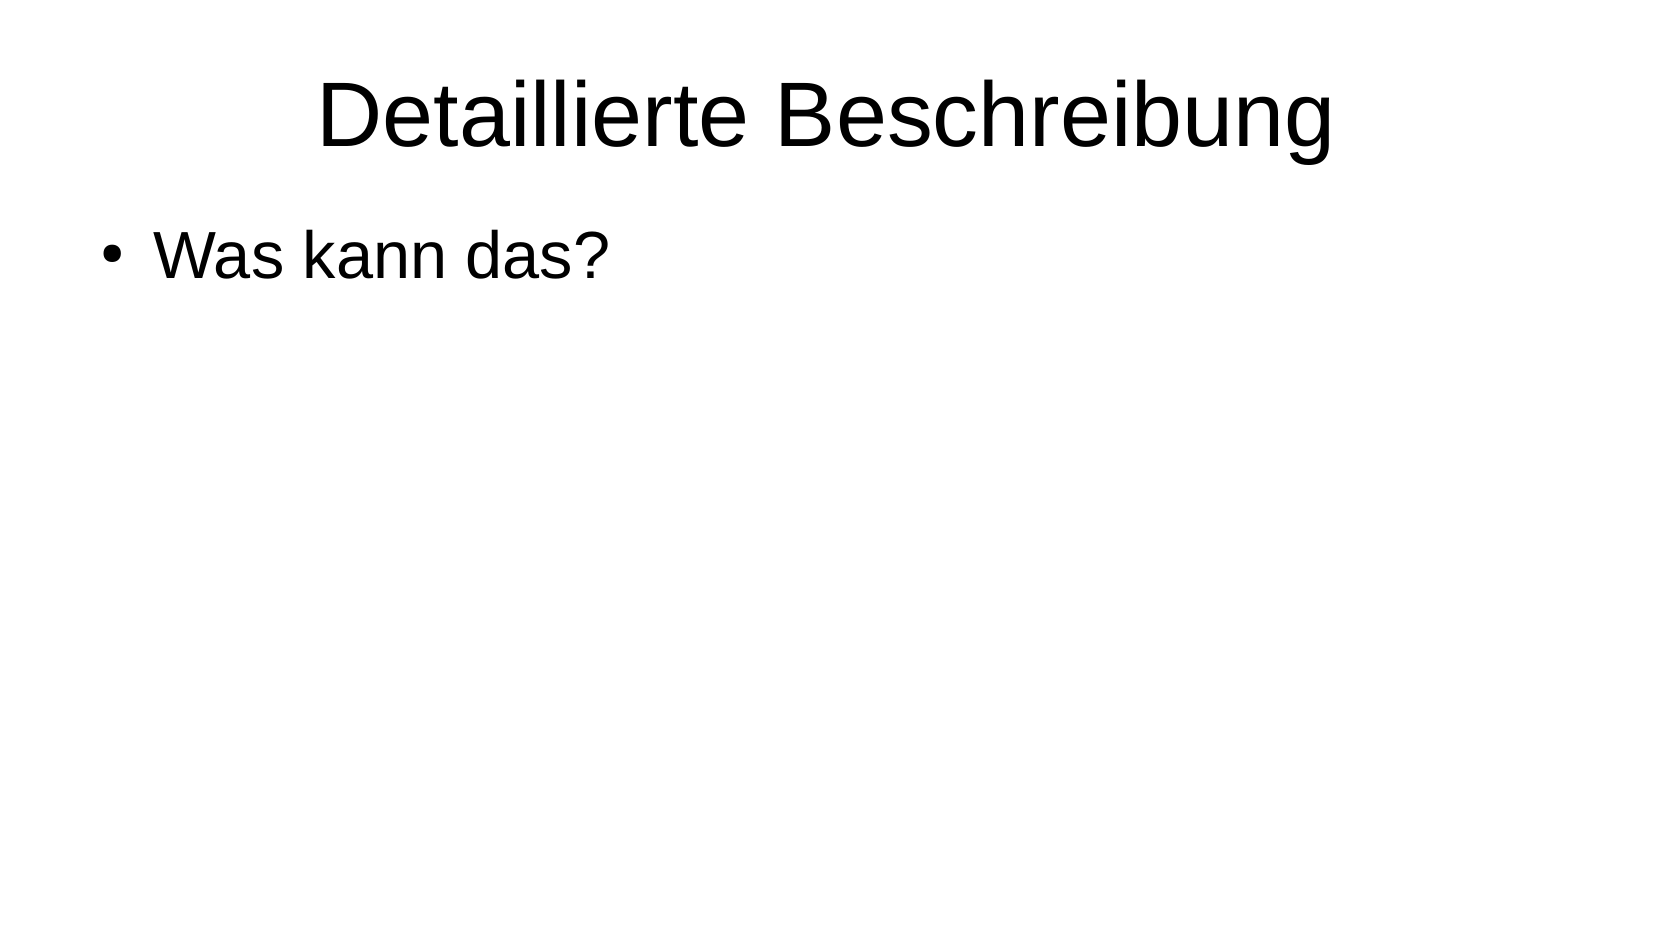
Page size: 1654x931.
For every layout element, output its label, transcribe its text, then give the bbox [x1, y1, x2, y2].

title Detaillierte Beschreibung [82, 37, 1571, 193]
list Was kann das? [82, 217, 1571, 758]
